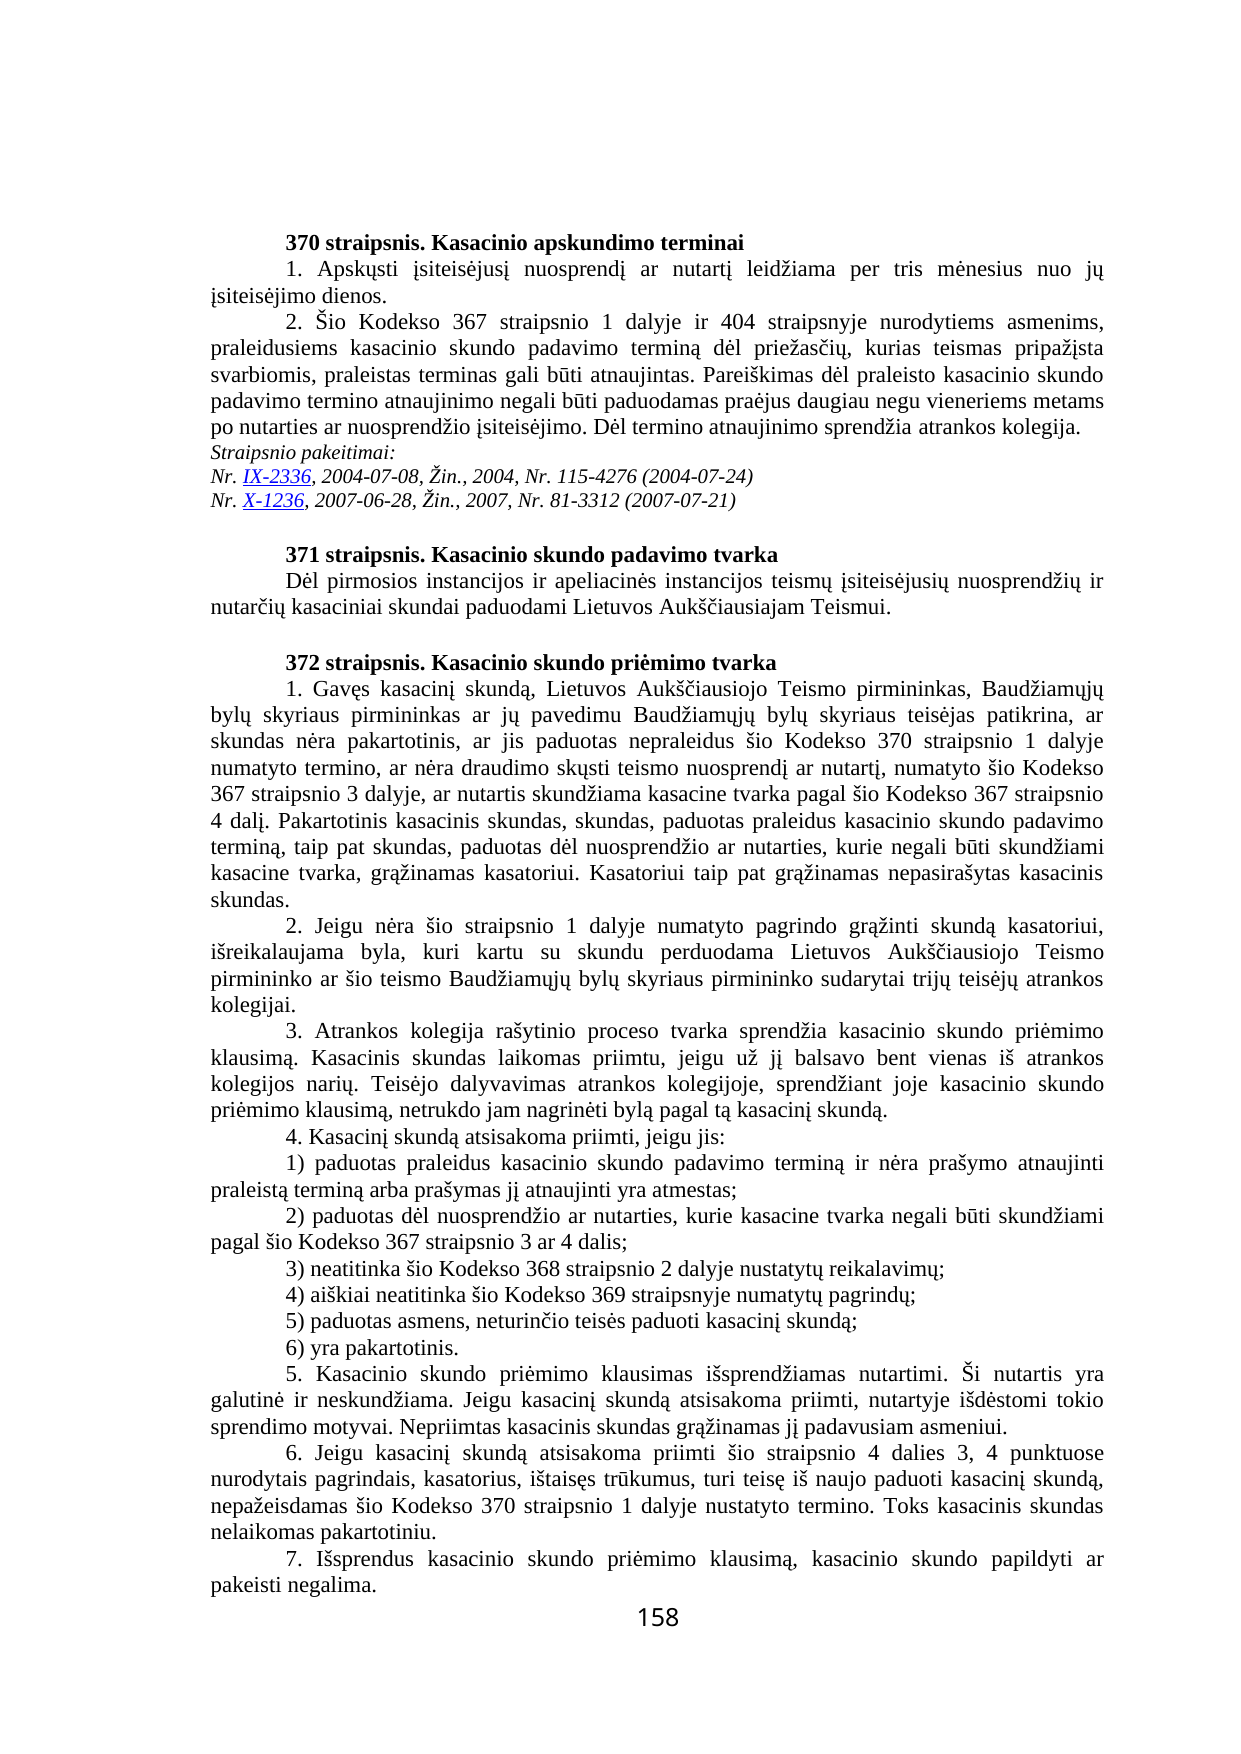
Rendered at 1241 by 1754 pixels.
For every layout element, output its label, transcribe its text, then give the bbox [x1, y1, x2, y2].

text 4) aiškiai neatitinka šio Kodekso 369 straipsnyje numatytų pagrindų; [210, 1281, 1105, 1307]
text 2. Šio Kodekso 367 straipsnio 1 dalyje ir 404 straipsnyje nurodytiems asmenims, praleidusiems kasacinio skundo padavimo terminą dėl priežasčių, kurias teismas pripažįsta svarbiomis, praleistas terminas gali būti atnaujintas. Pareiškimas dėl praleisto kasacinio skundo padavimo termino atnaujinimo negali būti paduodamas praėjus daugiau negu vieneriems metams po nutarties ar nuosprendžio įsiteisėjimo. Dėl termino atnaujinimo sprendžia atrankos kolegija. [210, 308, 1105, 440]
text Nr. X-1236, 2007-06-28, Žin., 2007, Nr. 81-3312 (2007-07-21) [210, 488, 1105, 512]
text 5. Kasacinio skundo priėmimo klausimas išsprendžiamas nutartimi. Ši nutartis yra galutinė ir neskundžiama. Jeigu kasacinį skundą atsisakoma priimti, nutartyje išdėstomi tokio sprendimo motyvai. Nepriimtas kasacinis skundas grąžinamas jį padavusiam asmeniui. [210, 1360, 1105, 1439]
text 6. Jeigu kasacinį skundą atsisakoma priimti šio straipsnio 4 dalies 3, 4 punktuose nurodytais pagrindais, kasatorius, ištaisęs trūkumus, turi teisę iš naujo paduoti kasacinį skundą, nepažeisdamas šio Kodekso 370 straipsnio 1 dalyje nustatyto termino. Toks kasacinis skundas nelaikomas pakartotiniu. [210, 1439, 1105, 1544]
text 3. Atrankos kolegija rašytinio proceso tvarka sprendžia kasacinio skundo priėmimo klausimą. Kasacinis skundas laikomas priimtu, jeigu už jį balsavo bent vienas iš atrankos kolegijos narių. Teisėjo dalyvavimas atrankos kolegijoje, sprendžiant joje kasacinio skundo priėmimo klausimą, netrukdo jam nagrinėti bylą pagal tą kasacinį skundą. [210, 1017, 1105, 1123]
text Dėl pirmosios instancijos ir apeliacinės instancijos teismų įsiteisėjusių nuosprendžių ir nutarčių kasaciniai skundai paduodami Lietuvos Aukščiausiajam Teismui. [210, 567, 1105, 620]
text 370 straipsnis. Kasacinio apskundimo terminai [210, 229, 1105, 255]
text 3) neatitinka šio Kodekso 368 straipsnio 2 dalyje nustatytų reikalavimų; [210, 1255, 1105, 1281]
text 2. Jeigu nėra šio straipsnio 1 dalyje numatyto pagrindo grąžinti skundą kasatoriui, išreikalaujama byla, kuri kartu su skundu perduodama Lietuvos Aukščiausiojo Teismo pirmininko ar šio teismo Baudžiamųjų bylų skyriaus pirmininko sudarytai trijų teisėjų atrankos kolegijai. [210, 912, 1105, 1017]
text 1. Gavęs kasacinį skundą, Lietuvos Aukščiausiojo Teismo pirmininkas, Baudžiamųjų bylų skyriaus pirmininkas ar jų pavedimu Baudžiamųjų bylų skyriaus teisėjas patikrina, ar skundas nėra pakartotinis, ar jis paduotas nepraleidus šio Kodekso 370 straipsnio 1 dalyje numatyto termino, ar nėra draudimo skųsti teismo nuosprendį ar nutartį, numatyto šio Kodekso 367 straipsnio 3 dalyje, ar nutartis skundžiama kasacine tvarka pagal šio Kodekso 367 straipsnio 4 dalį. Pakartotinis kasacinis skundas, skundas, paduotas praleidus kasacinio skundo padavimo terminą, taip pat skundas, paduotas dėl nuosprendžio ar nutarties, kurie negali būti skundžiami kasacine tvarka, grąžinamas kasatoriui. Kasatoriui taip pat grąžinamas nepasirašytas kasacinis skundas. [210, 675, 1105, 912]
text 2) paduotas dėl nuosprendžio ar nutarties, kurie kasacine tvarka negali būti skundžiami pagal šio Kodekso 367 straipsnio 3 ar 4 dalis; [210, 1202, 1105, 1255]
text 1. Apskųsti įsiteisėjusį nuosprendį ar nutartį leidžiama per tris mėnesius nuo jų įsiteisėjimo dienos. [210, 255, 1105, 308]
text Nr. IX-2336, 2004-07-08, Žin., 2004, Nr. 115-4276 (2004-07-24) [210, 464, 1105, 488]
text 7. Išsprendus kasacinio skundo priėmimo klausimą, kasacinio skundo papildyti ar pakeisti negalima. [210, 1544, 1105, 1597]
text 371 straipsnis. Kasacinio skundo padavimo tvarka [210, 541, 1105, 567]
text 1) paduotas praleidus kasacinio skundo padavimo terminą ir nėra prašymo atnaujinti praleistą terminą arba prašymas jį atnaujinti yra atmestas; [210, 1149, 1105, 1202]
text 5) paduotas asmens, neturinčio teisės paduoti kasacinį skundą; [210, 1307, 1105, 1334]
text 372 straipsnis. Kasacinio skundo priėmimo tvarka [210, 648, 1105, 675]
text 4. Kasacinį skundą atsisakoma priimti, jeigu jis: [210, 1123, 1105, 1149]
text Straipsnio pakeitimai: [210, 440, 1105, 464]
text 6) yra pakartotinis. [210, 1334, 1105, 1360]
